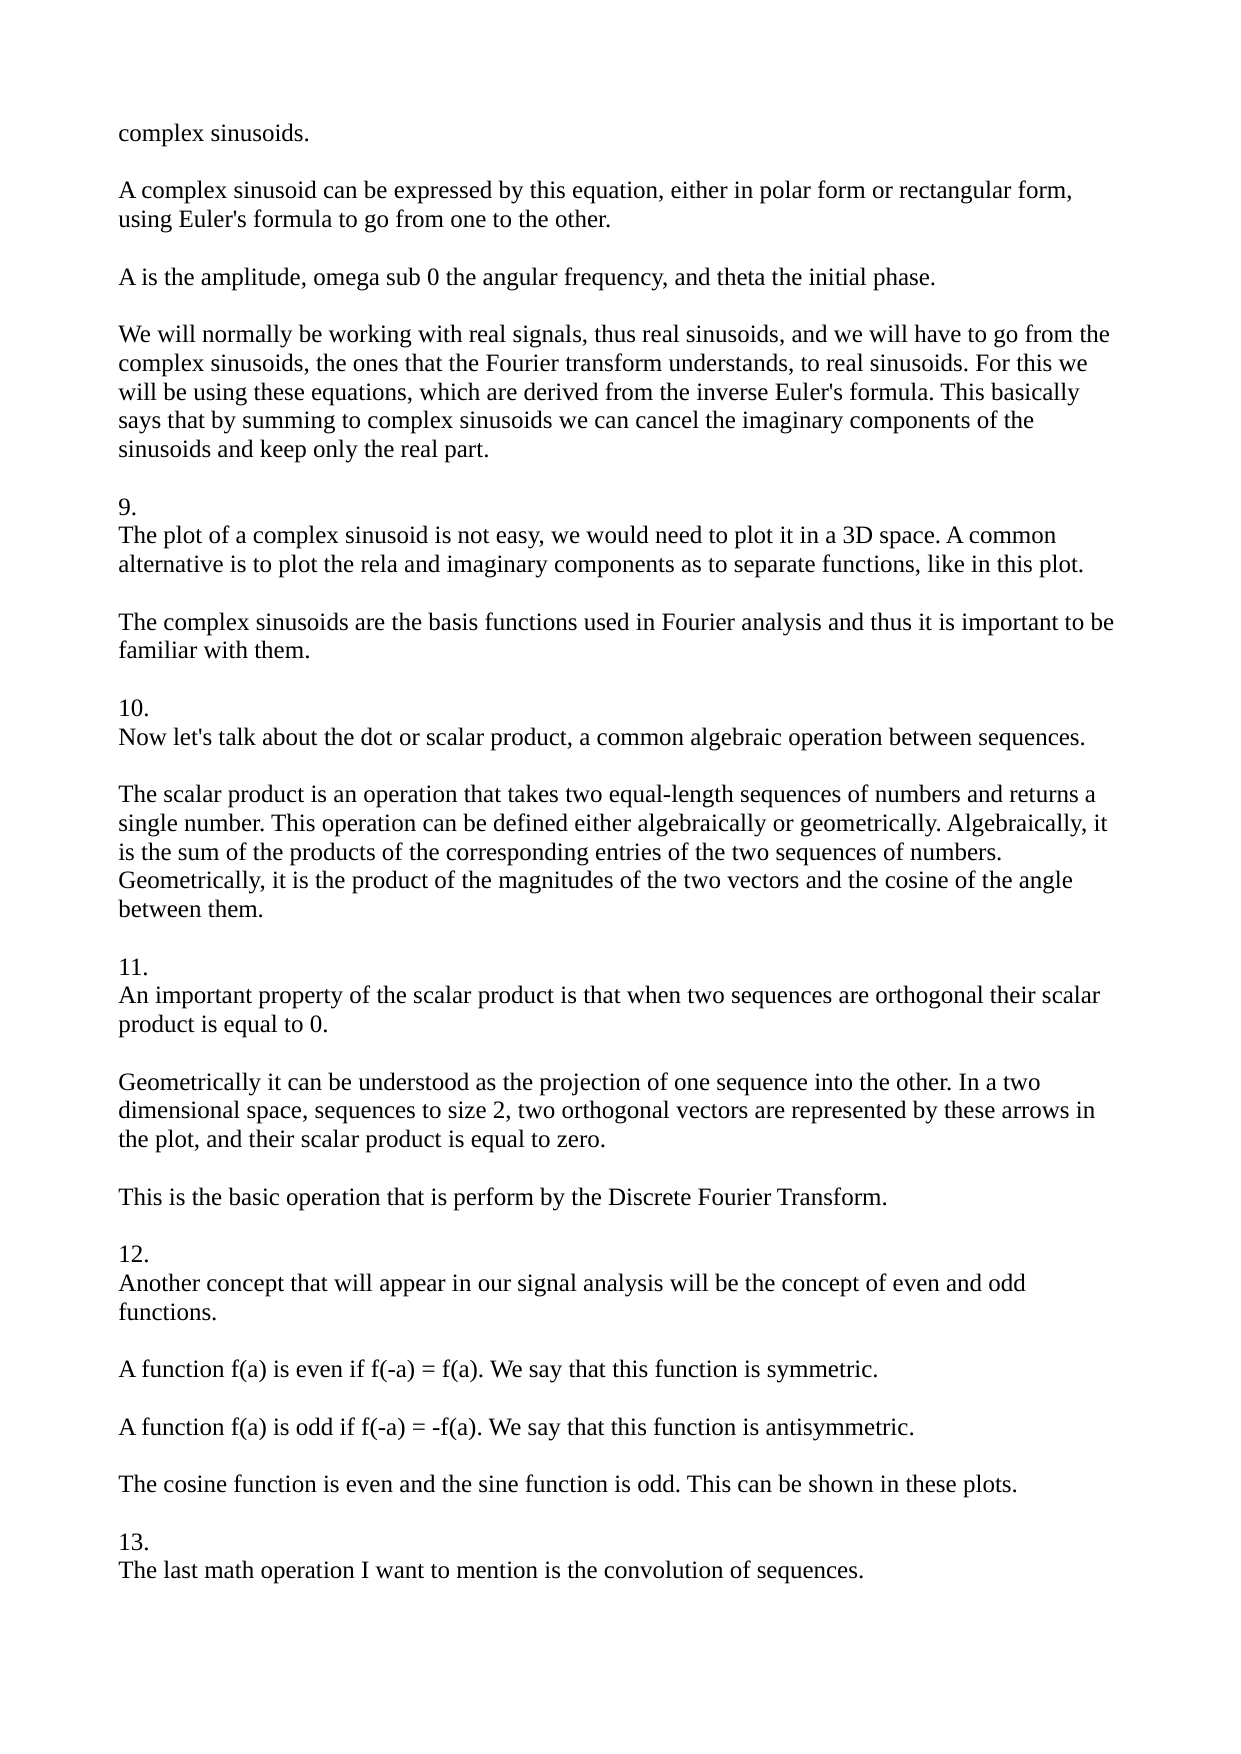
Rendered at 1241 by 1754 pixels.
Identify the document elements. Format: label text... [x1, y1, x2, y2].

text A function f(a) is odd if f(-a) = -f(a). We say that this function is antisymmetric. [118, 1412, 1122, 1441]
text This is the basic operation that is perform by the Discrete Fourier Transform. [118, 1182, 1122, 1211]
text The complex sinusoids are the basis functions used in Fourier analysis and thus it is important to be familiar with them. [118, 607, 1122, 664]
text A complex sinusoid can be expressed by this equation, either in polar form or rectangular form, using Euler's formula to go from one to the other. [118, 176, 1122, 233]
text 12. [118, 1239, 1122, 1268]
text A is the amplitude, omega sub 0 the angular frequency, and theta the initial phase. [118, 262, 1122, 291]
text Now let's talk about the dot or scalar product, a common algebraic operation between sequences. [118, 722, 1122, 751]
text The scalar product is an operation that takes two equal-length sequences of numbers and returns a single number. This operation can be defined either algebraically or geometrically. Algebraically, it is the sum of the products of the corresponding entries of the two sequences of numbers. Geometrically, it is the product of the magnitudes of the two vectors and the cosine of the angle between them. [118, 779, 1122, 923]
text 11. [118, 952, 1122, 981]
text Another concept that will appear in our signal analysis will be the concept of even and odd functions. [118, 1268, 1122, 1326]
text 10. [118, 693, 1122, 722]
text 13. [118, 1527, 1122, 1556]
text An important property of the scalar product is that when two sequences are orthogonal their scalar product is equal to 0. [118, 981, 1122, 1038]
text We will normally be working with real signals, thus real sinusoids, and we will have to go from the complex sinusoids, the ones that the Fourier transform understands, to real sinusoids. For this we will be using these equations, which are derived from the inverse Euler's formula. This basically says that by summing to complex sinusoids we can cancel the imaginary components of the sinusoids and keep only the real part. [118, 319, 1122, 463]
text 9. [118, 492, 1122, 521]
text Geometrically it can be understood as the projection of one sequence into the other. In a two dimensional space, sequences to size 2, two orthogonal vectors are represented by these arrows in the plot, and their scalar product is equal to zero. [118, 1067, 1122, 1153]
text complex sinusoids. [118, 118, 1122, 147]
text The cosine function is even and the sine function is odd. This can be shown in these plots. [118, 1469, 1122, 1498]
text A function f(a) is even if f(-a) = f(a). We say that this function is symmetric. [118, 1354, 1122, 1383]
text The last math operation I want to mention is the convolution of sequences. [118, 1556, 1122, 1584]
text The plot of a complex sinusoid is not easy, we would need to plot it in a 3D space. A common alternative is to plot the rela and imaginary components as to separate functions, like in this plot. [118, 521, 1122, 578]
